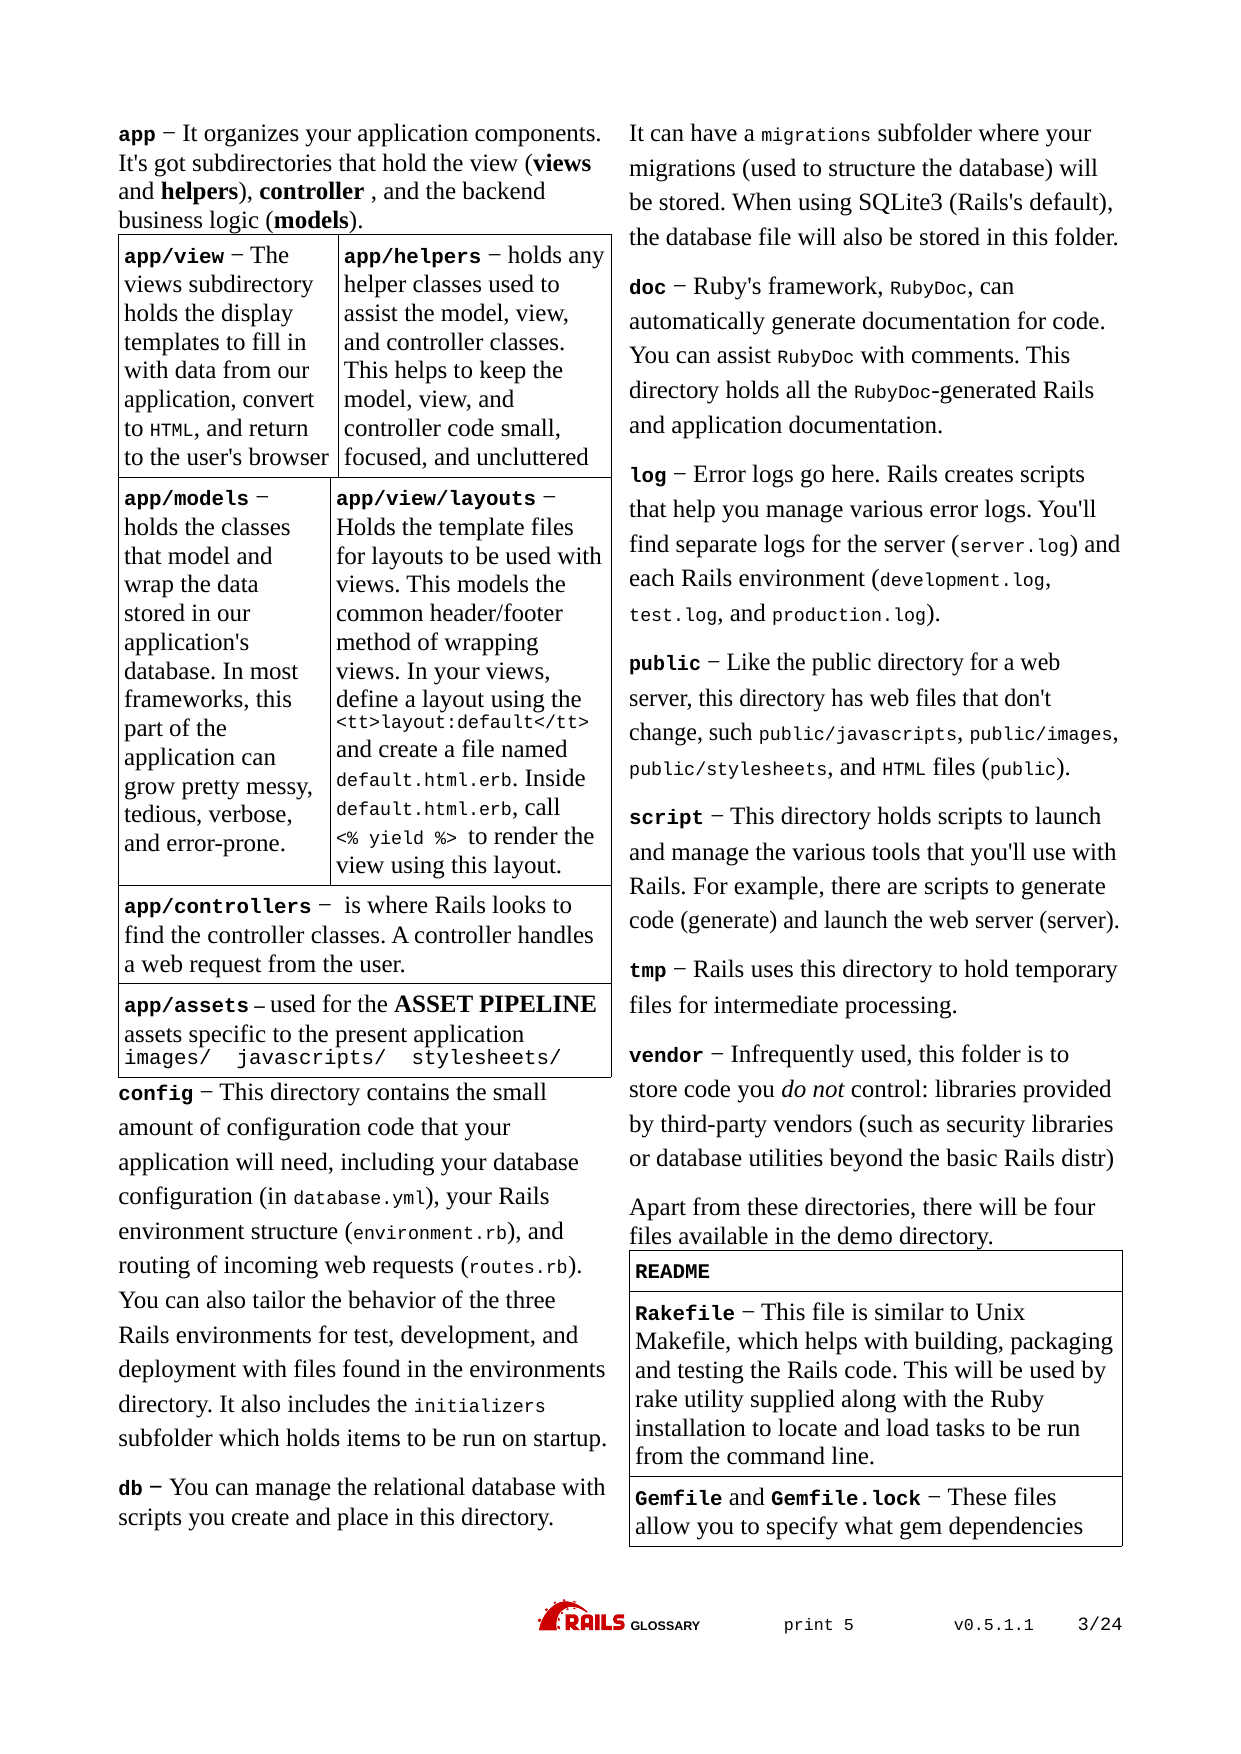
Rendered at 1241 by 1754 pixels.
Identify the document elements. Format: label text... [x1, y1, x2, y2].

table_cell app/controllers − is where Rails looks to find the controller classes. A controller handles a web request from the user. [119, 886, 611, 983]
text script − This directory holds scripts to launch and manage the various tools that you'll use with Rails. For example, there are scripts to generate code (generate) and launch the web server (server). [629, 801, 1122, 934]
table_header app/helpers − holds any helper classes used to assist the model, view, and controller classes. This helps to keep the model, view, and controller code small, focused, and uncluttered [339, 235, 611, 477]
text vendor − Infrequently used, this folder is to store code you do not control: libraries provided by third-party vendors (such as security libraries or database utilities beyond the basic Rails distr) [629, 1039, 1122, 1172]
table_cell app/view/layouts − Holds the template files for layouts to be used with views. This models the common header/footer method of wrapping views. In your views, define a layout using the <tt>layout:default</tt> and create a file named default.html.erb. Inside default.html.erb, call <% yield %> to render the view using this layout. [331, 478, 611, 884]
text log − Error logs go here. Rails creates scripts that help you manage various error logs. You'll find separate logs for the server (server.log) and each Rails environment (development.log, test.log, and production.log). [629, 459, 1122, 627]
table_cell app/models − holds the classes that model and wrap the data stored in our application's database. In most frameworks, this part of the application can grow pretty messy, tedious, verbose, and error-prone. [119, 478, 330, 884]
table_cell Gemfile and Gemfile.lock − These files allow you to specify what gem dependencies [630, 1477, 1122, 1546]
table_header app/view − The views subdirectory holds the display templates to fill in with data from our application, convert to HTML, and return to the user's browser [119, 235, 338, 477]
text db − You can manage the relational database with scripts you create and place in this directory. [118, 1472, 611, 1531]
text It can have a migrations subfolder where your migrations (used to structure the database) will be stored. When using SQLite3 (Rails's default), the database file will also be stored in this folder. [629, 118, 1122, 251]
table_header README [630, 1251, 1122, 1291]
text public − Like the public directory for a web server, this directory has web files that don't change, such public/javascripts, public/images, public/stylesheets, and HTML files (public). [629, 647, 1122, 781]
text Apart from these directories, there will be four files available in the demo directory. [629, 1192, 1122, 1250]
text tmp − Rails uses this directory to hold temporary files for intermediate processing. [629, 954, 1122, 1019]
table_cell app/assets – used for the ASSET PIPELINE assets specific to the present application images/ javascripts/ stylesheets/ [119, 984, 611, 1077]
text config − This directory contains the small amount of configuration code that your application will need, including your database configuration (in database.yml), your Rails environment structure (environment.rb), and routing of incoming web requests (routes.rb). You can also tailor the behavior of the three Rails environments for test, development, and deployment with files found in the environments directory. It also includes the initializers subfolder which holds items to be run on startup. [118, 1078, 611, 1452]
table_cell Rakefile − This file is similar to Unix Makefile, which helps with building, packaging and testing the Rails code. This will be used by rake utility supplied along with the Ruby installation to locate and load tasks to be run from the command line. [630, 1292, 1122, 1476]
text app − It organizes your application components. It's got subdirectories that hold the view (views and helpers), controller , and the backend business logic (models). [118, 118, 611, 234]
text doc − Ruby's framework, RubyDoc, can automatically generate documentation for code. You can assist RubyDoc with comments. This directory holds all the RubyDoc-generated Rails and application documentation. [629, 271, 1122, 439]
